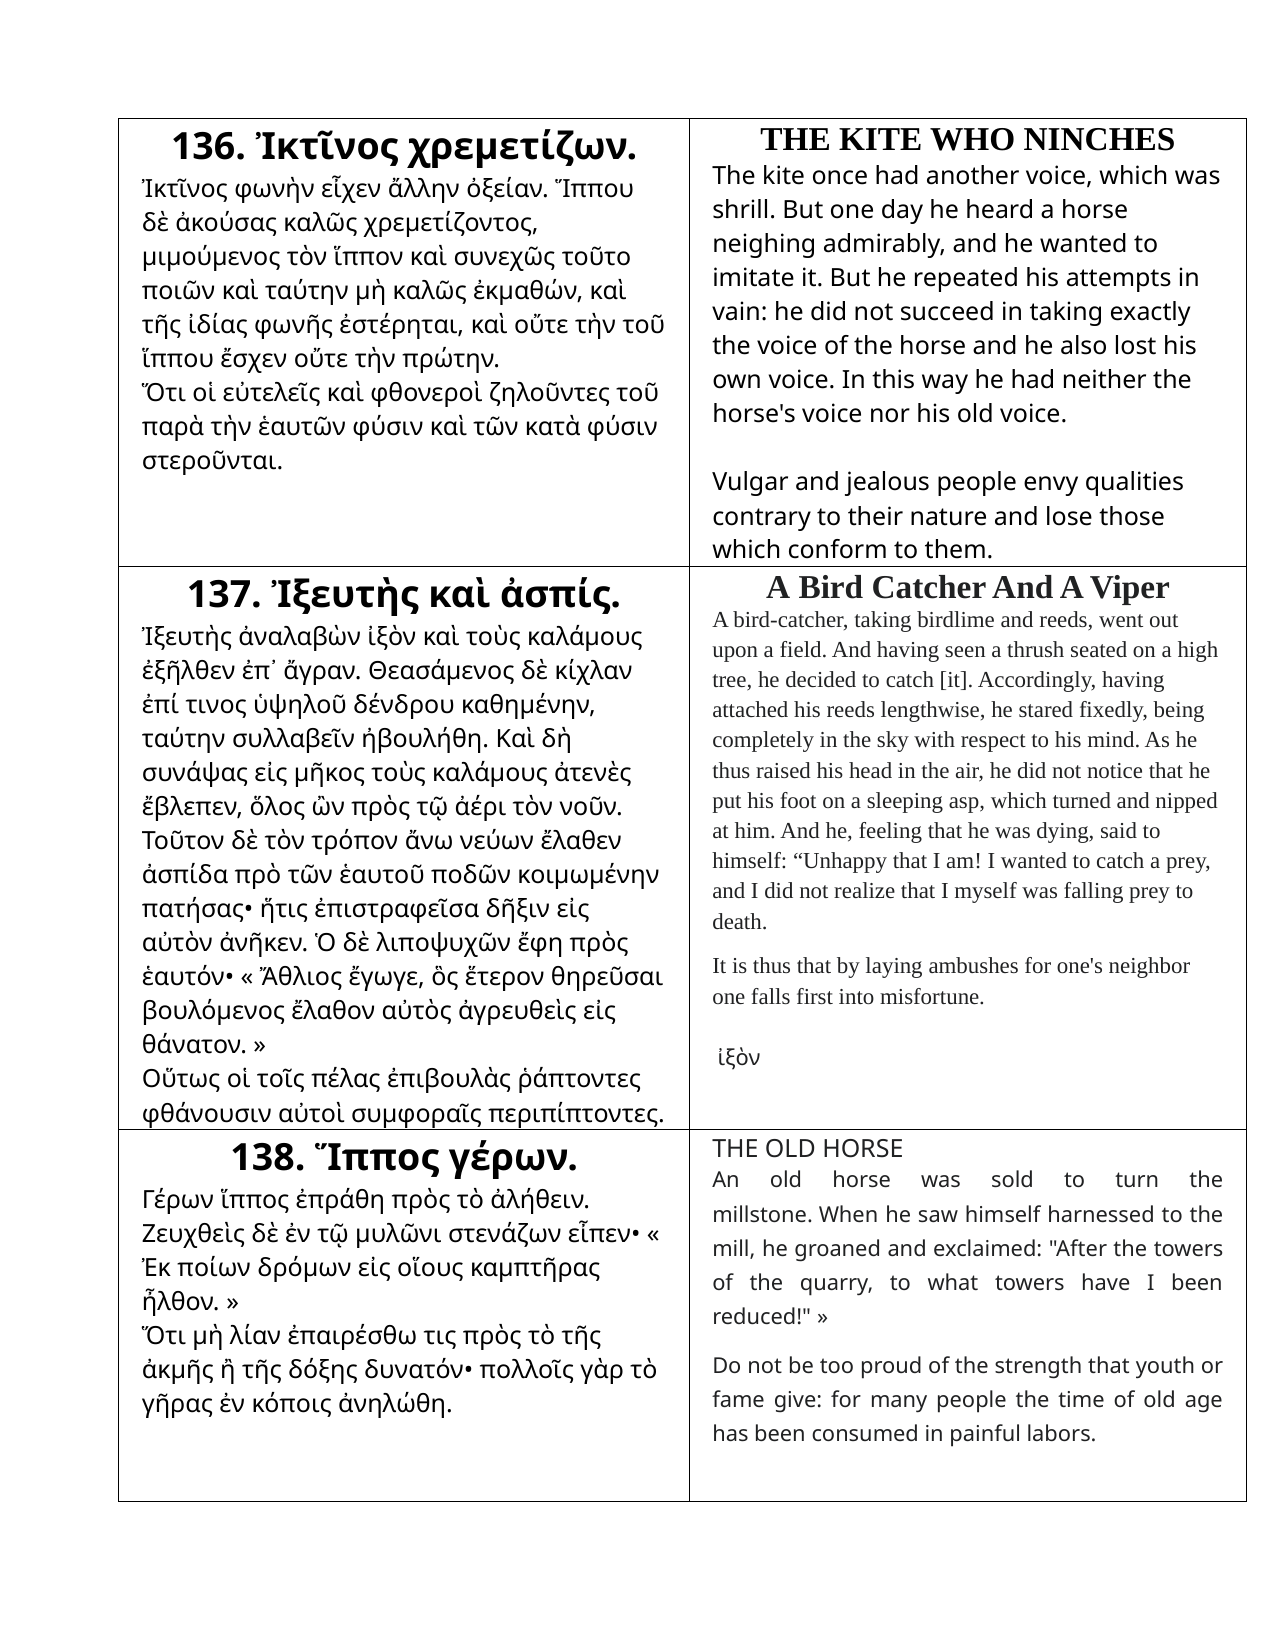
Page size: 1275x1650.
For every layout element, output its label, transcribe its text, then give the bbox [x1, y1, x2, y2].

table_cell THE OLD HORSE An old horse was sold to turn the millstone. When he saw himself harnessed to the mill, he groaned and exclaimed: "After the towers of the quarry, to what towers have I been reduced!" » Do not be too proud of the strength that youth or fame give: for many people the time of old age has been consumed in painful labors. [690, 1130, 1246, 1501]
table_cell 138. Ἵππος γέρων. Γέρων ἵππος ἐπράθη πρὸς τὸ ἀλήθειν. Ζευχθεὶς δὲ ἐν τῷ μυλῶνι στενάζων εἶπεν• « Ἐκ ποίων δρόμων εἰς οἵους καμπτῆρας ἦλθον. » Ὅτι μὴ λίαν ἐπαιρέσθω τις πρὸς τὸ τῆς ἀκμῆς ἢ τῆς δόξης δυνατόν• πολλοῖς γὰρ τὸ γῆρας ἐν κόποις ἀνηλώθη. [119, 1130, 689, 1501]
table_cell 137. Ἰξευτὴς καὶ ἀσπίς. Ἰξευτὴς ἀναλαβὼν ἰξὸν καὶ τοὺς καλάμους ἐξῆλθεν ἐπ᾿ ἄγραν. Θεασάμενος δὲ κίχλαν ἐπί τινος ὑψηλοῦ δένδρου καθημένην, ταύτην συλλαβεῖν ἠβουλήθη. Καὶ δὴ συνάψας εἰς μῆκος τοὺς καλάμους ἀτενὲς ἔβλεπεν, ὅλος ὢν πρὸς τῷ ἀέρι τὸν νοῦν. Τοῦτον δὲ τὸν τρόπον ἄνω νεύων ἔλαθεν ἀσπίδα πρὸ τῶν ἑαυτοῦ ποδῶν κοιμωμένην πατήσας• ἥτις ἐπιστραφεῖσα δῆξιν εἰς αὐτὸν ἀνῆκεν. Ὁ δὲ λιποψυχῶν ἔφη πρὸς ἑαυτόν• « Ἄθλιος ἔγωγε, ὃς ἕτερον θηρεῦσαι βουλόμενος ἔλαθον αὐτὸς ἀγρευθεὶς εἰς θάνατον. » Οὕτως οἱ τοῖς πέλας ἐπιβουλὰς ῥάπτοντες φθάνουσιν αὐτοὶ συμφοραῖς περιπίπτοντες. [119, 567, 689, 1129]
table_cell THE KITE WHO NINCHES The kite once had another voice, which was shrill. But one day he heard a horse neighing admirably, and he wanted to imitate it. But he repeated his attempts in vain: he did not succeed in taking exactly the voice of the horse and he also lost his own voice. In this way he had neither the horse's voice nor his old voice. Vulgar and jealous people envy qualities contrary to their nature and lose those which conform to them. [690, 119, 1246, 566]
table_cell 136. Ἰκτῖνος χρεμετίζων. Ἰκτῖνος φωνὴν εἶχεν ἄλλην ὀξείαν. Ἵππου δὲ ἀκούσας καλῶς χρεμετίζοντος, μιμούμενος τὸν ἵππον καὶ συνεχῶς τοῦτο ποιῶν καὶ ταύτην μὴ καλῶς ἐκμαθών, καὶ τῆς ἰδίας φωνῆς ἐστέρηται, καὶ οὔτε τὴν τοῦ ἵππου ἔσχεν οὔτε τὴν πρώτην. Ὅτι οἱ εὐτελεῖς καὶ φθονεροὶ ζηλοῦντες τοῦ παρὰ τὴν ἑαυτῶν φύσιν καὶ τῶν κατὰ φύσιν στεροῦνται. [119, 119, 689, 566]
table_cell A Bird Catcher And A Viper A bird-catcher, taking birdlime and reeds, went out upon a field. And having seen a thrush seated on a high tree, he decided to catch [it]. Accordingly, having attached his reeds lengthwise, he stared fixedly, being completely in the sky with respect to his mind. As he thus raised his head in the air, he did not notice that he put his foot on a sleeping asp, which turned and nipped at him. And he, feeling that he was dying, said to himself: “Unhappy that I am! I wanted to catch a prey, and I did not realize that I myself was falling prey to death. It is thus that by laying ambushes for one's neighbor one falls first into misfortune. ἰξὸν [690, 567, 1246, 1129]
